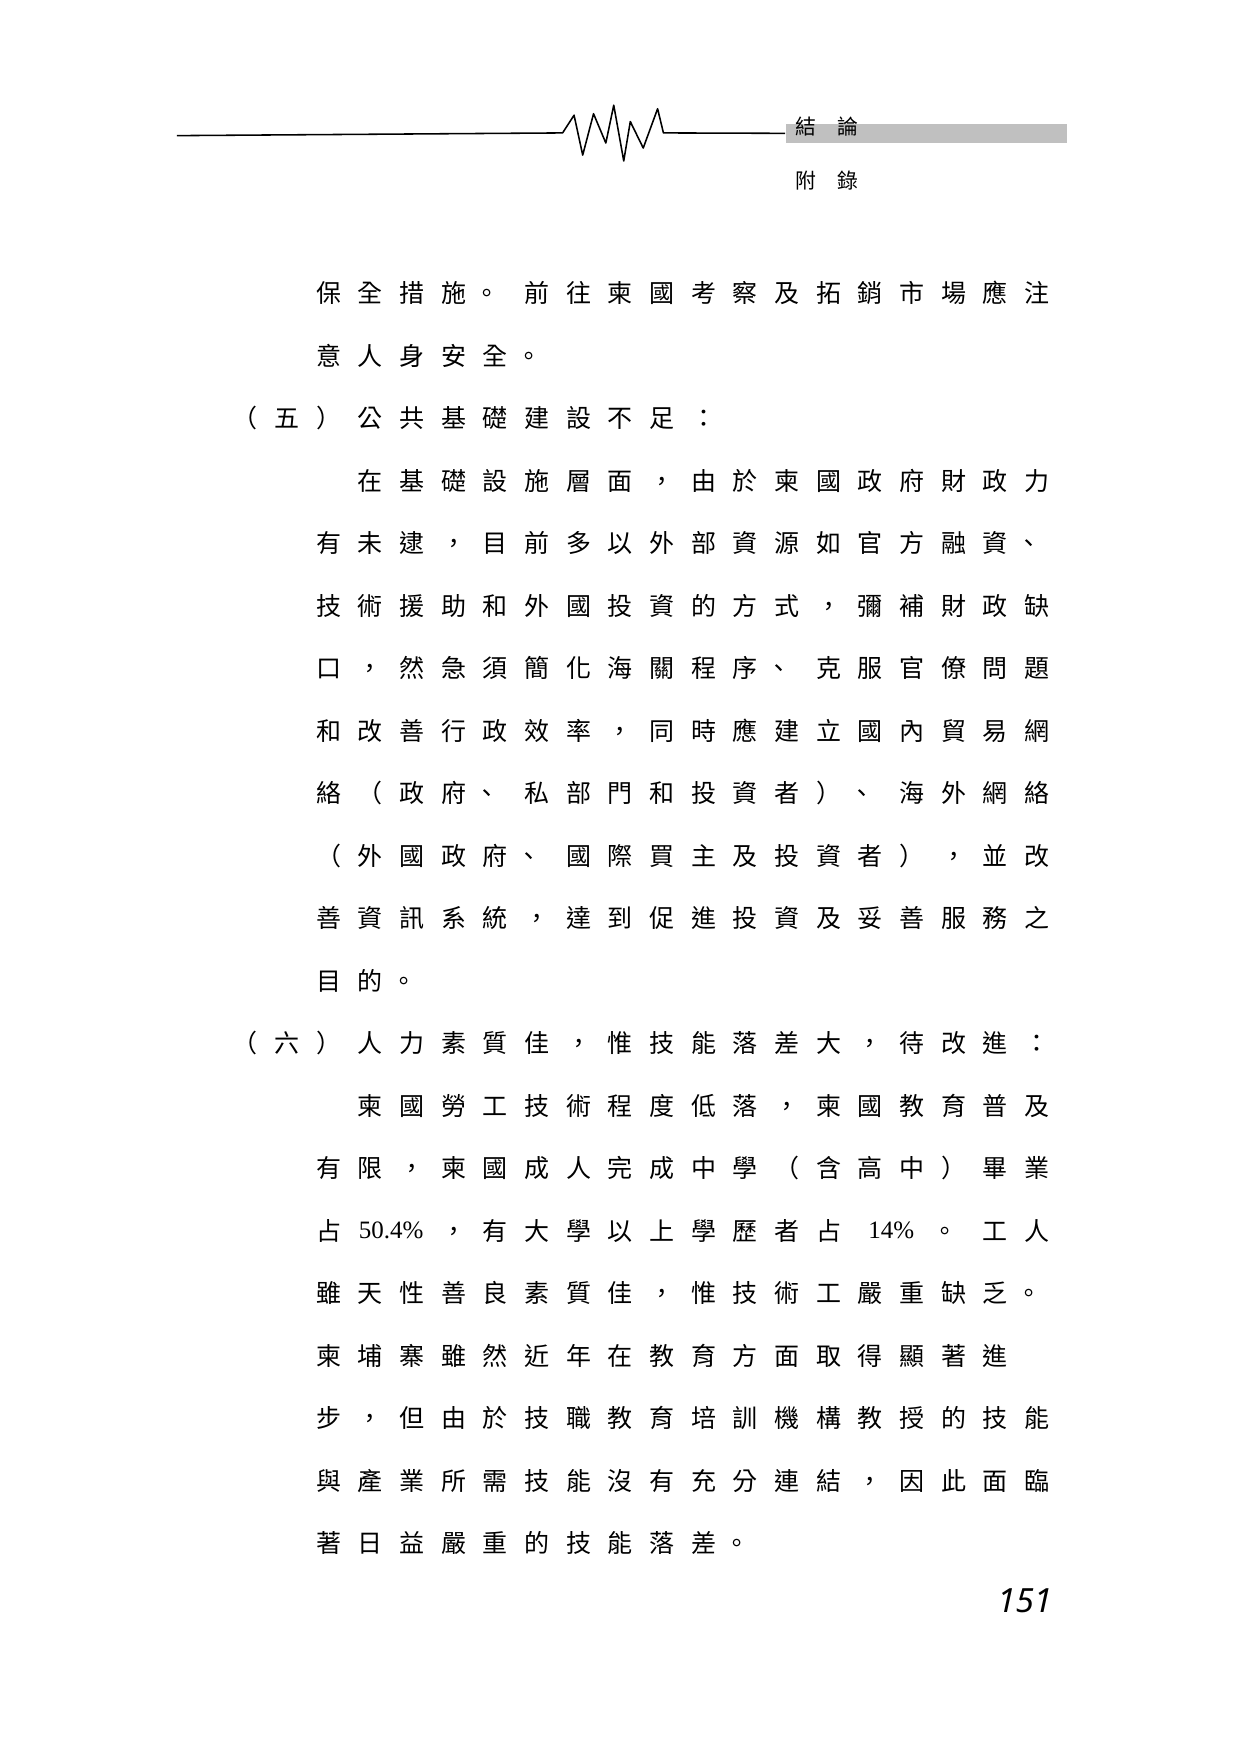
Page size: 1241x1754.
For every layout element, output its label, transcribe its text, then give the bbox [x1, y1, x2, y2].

text 保全措施。前往柬國考察及拓銷市場應注意人身安全。 [281, 250, 1058, 375]
text 在基礎設施層面，由於柬國政府財政力有未逮，目前多以外部資源如官方融資、技術援助和外國投資的方式，彌補財政缺口，然急須簡化海關程序、克服官僚問題和改善行政效率，同時應建立國內貿易網絡（政府、私部門和投資者）、海外網絡（外國政府、國際買主及投資者），並改善資訊系統，達到促進投資及妥善服務之目的。 [281, 438, 1058, 1000]
text （六）人力素質佳，惟技能落差大，待改進： [207, 1000, 1058, 1063]
text 柬國勞工技術程度低落，柬國教育普及有限，柬國成人完成中學（含高中）畢業占50.4%，有大學以上學歷者占14%。工人雖天性善良素質佳，惟技術工嚴重缺乏。柬埔寨雖然近年在教育方面取得顯著進步，但由於技職教育培訓機構教授的技能與產業所需技能沒有充分連結，因此面臨著日益嚴重的技能落差。 [281, 1063, 1058, 1563]
text （五）公共基礎建設不足： [207, 375, 1058, 438]
